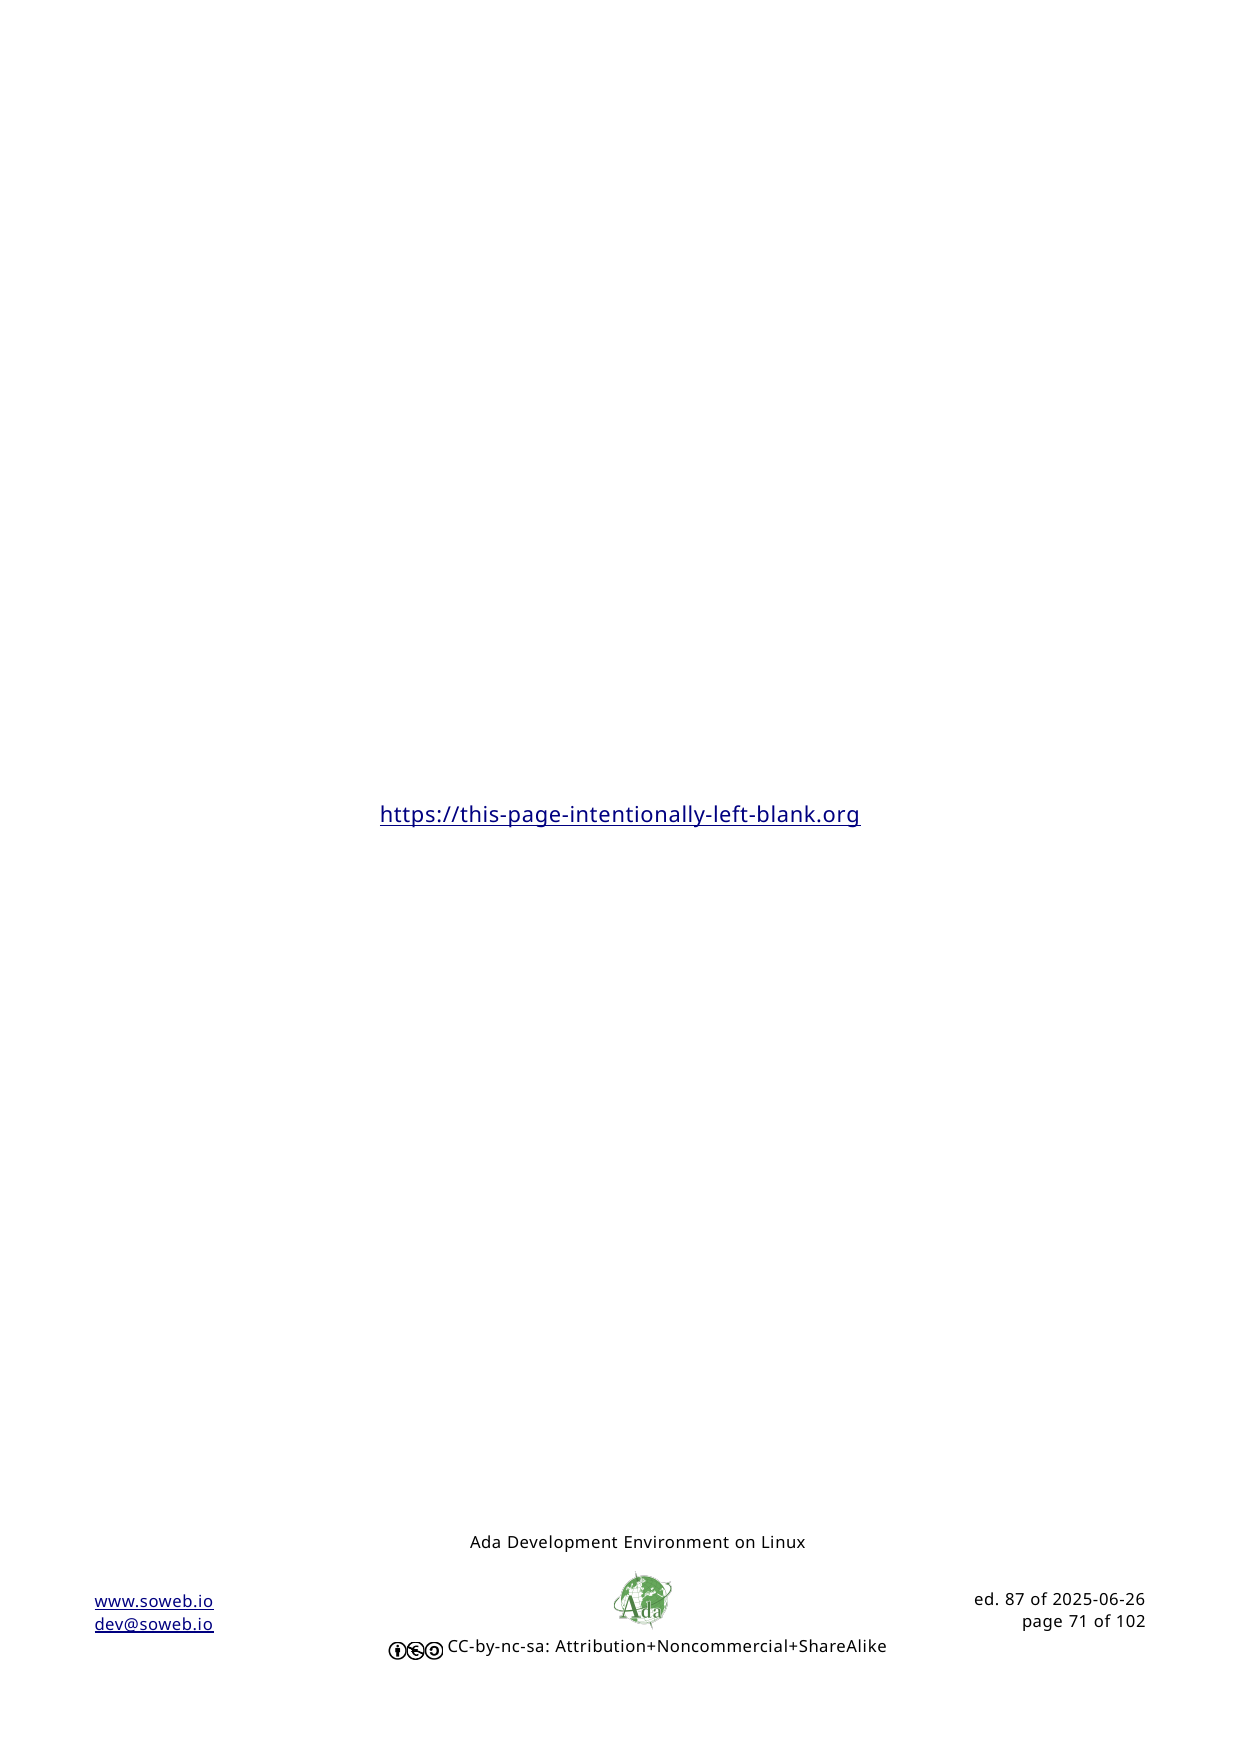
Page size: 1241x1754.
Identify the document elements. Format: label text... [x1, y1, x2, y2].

picture [613, 1571, 672, 1630]
picture [388, 1642, 443, 1660]
text https://this-page-intentionally-left-blank.org [233, 799, 1007, 829]
